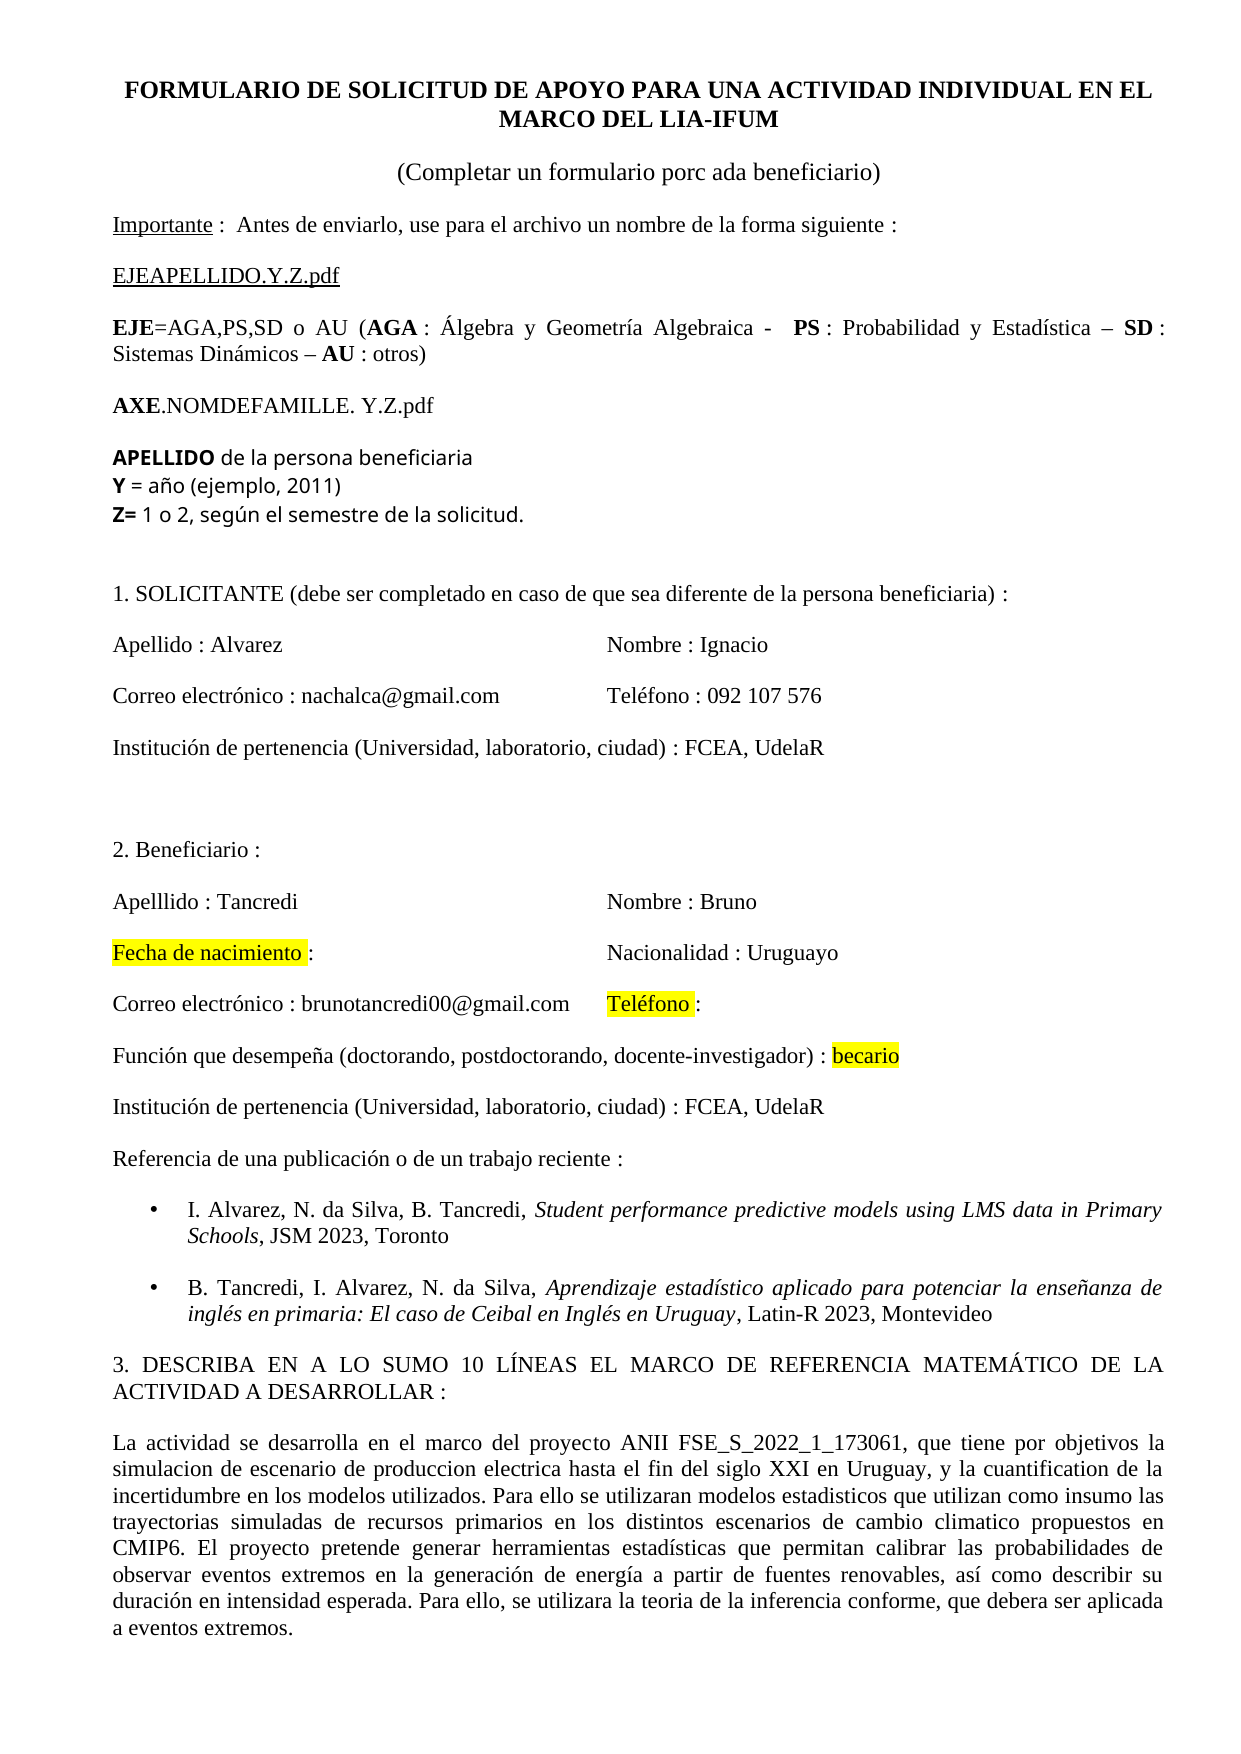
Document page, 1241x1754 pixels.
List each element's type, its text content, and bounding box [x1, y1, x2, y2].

text Institución de pertenencia (Universidad, laboratorio, ciudad) : FCEA, UdelaR [112, 1093, 1165, 1119]
text Z= 1 o 2, según el semestre de la solicitud. [112, 500, 1165, 528]
text Importante : Antes de enviarlo, use para el archivo un nombre de la forma siguiente : [112, 211, 1165, 238]
text EJEAPELLIDO.Y.Z.pdf [112, 263, 1165, 289]
list I. Alvarez, N. da Silva, B. Tancredi, Student performance predictive models using LMS data in Primary Schools, JSM 2023, Toronto [150, 1196, 1165, 1249]
text Apelllido : Tancredi Nombre : Bruno [112, 888, 1165, 914]
text 2. Beneficiario : [112, 836, 1165, 863]
text Y = año (ejemplo, 2011) [112, 471, 1165, 500]
text Apellido : Alvarez Nombre : Ignacio [112, 631, 1165, 657]
text Institución de pertenencia (Universidad, laboratorio, ciudad) : FCEA, UdelaR [112, 734, 1165, 760]
text Referencia de una publicación o de un trabajo reciente : [112, 1144, 1165, 1171]
text FORMULARIO DE SOLICITUD DE APOYO PARA UNA ACTIVIDAD INDIVIDUAL EN EL MARCO DEL LIA-IFUM [112, 75, 1165, 132]
text Función que desempeña (doctorando, postdoctorando, docente-investigador) : becario [112, 1042, 1165, 1068]
text La actividad se desarrolla en el marco del proyecto ANII FSE_S_2022_1_173061, que tiene por objetivos la simulacion de escenario de produccion electrica hasta el fin del siglo XXI en Uruguay, y la cuantification de la incertidumbre en los modelos utilizados. Para ello se utilizaran modelos estadisticos que utilizan como insumo las trayectorias simuladas de recursos primarios en los distintos escenarios de cambio climatico propuestos en CMIP6. El proyecto pretende generar herramientas estadísticas que permitan calibrar las probabilidades de observar eventos extremos en la generación de energía a partir de fuentes renovables, así como describir su duración en intensidad esperada. Para ello, se utilizara la teoria de la inferencia conforme, que debera ser aplicada a eventos extremos. [112, 1429, 1165, 1640]
text EJE=AGA,PS,SD o AU (AGA : Álgebra y Geometría Algebraica - PS : Probabilidad y Estadística – SD : Sistemas Dinámicos – AU : otros) [112, 314, 1165, 367]
text 3. DESCRIBA EN A LO SUMO 10 LÍNEAS EL MARCO DE REFERENCIA MATEMÁTICO DE LA ACTIVIDAD A DESARROLLAR : [112, 1351, 1165, 1404]
text 1. SOLICITANTE (debe ser completado en caso de que sea diferente de la persona beneficiaria) : [112, 580, 1165, 606]
text AXE.NOMDEFAMILLE. Y.Z.pdf [112, 392, 1165, 418]
list B. Tancredi, I. Alvarez, N. da Silva, Aprendizaje estadístico aplicado para potenciar la enseñanza de inglés en primaria: El caso de Ceibal en Inglés en Uruguay, Latin-R 2023, Montevideo [150, 1274, 1165, 1326]
text (Completar un formulario porc ada beneficiario) [112, 157, 1165, 186]
text APELLIDO de la persona beneficiaria [112, 443, 1165, 471]
text Correo electrónico : brunotancredi00@gmail.com Teléfono : [112, 991, 1165, 1017]
text Fecha de nacimiento : Nacionalidad : Uruguayo [112, 939, 1165, 966]
text Correo electrónico : nachalca@gmail.com Teléfono : 092 107 576 [112, 682, 1165, 709]
